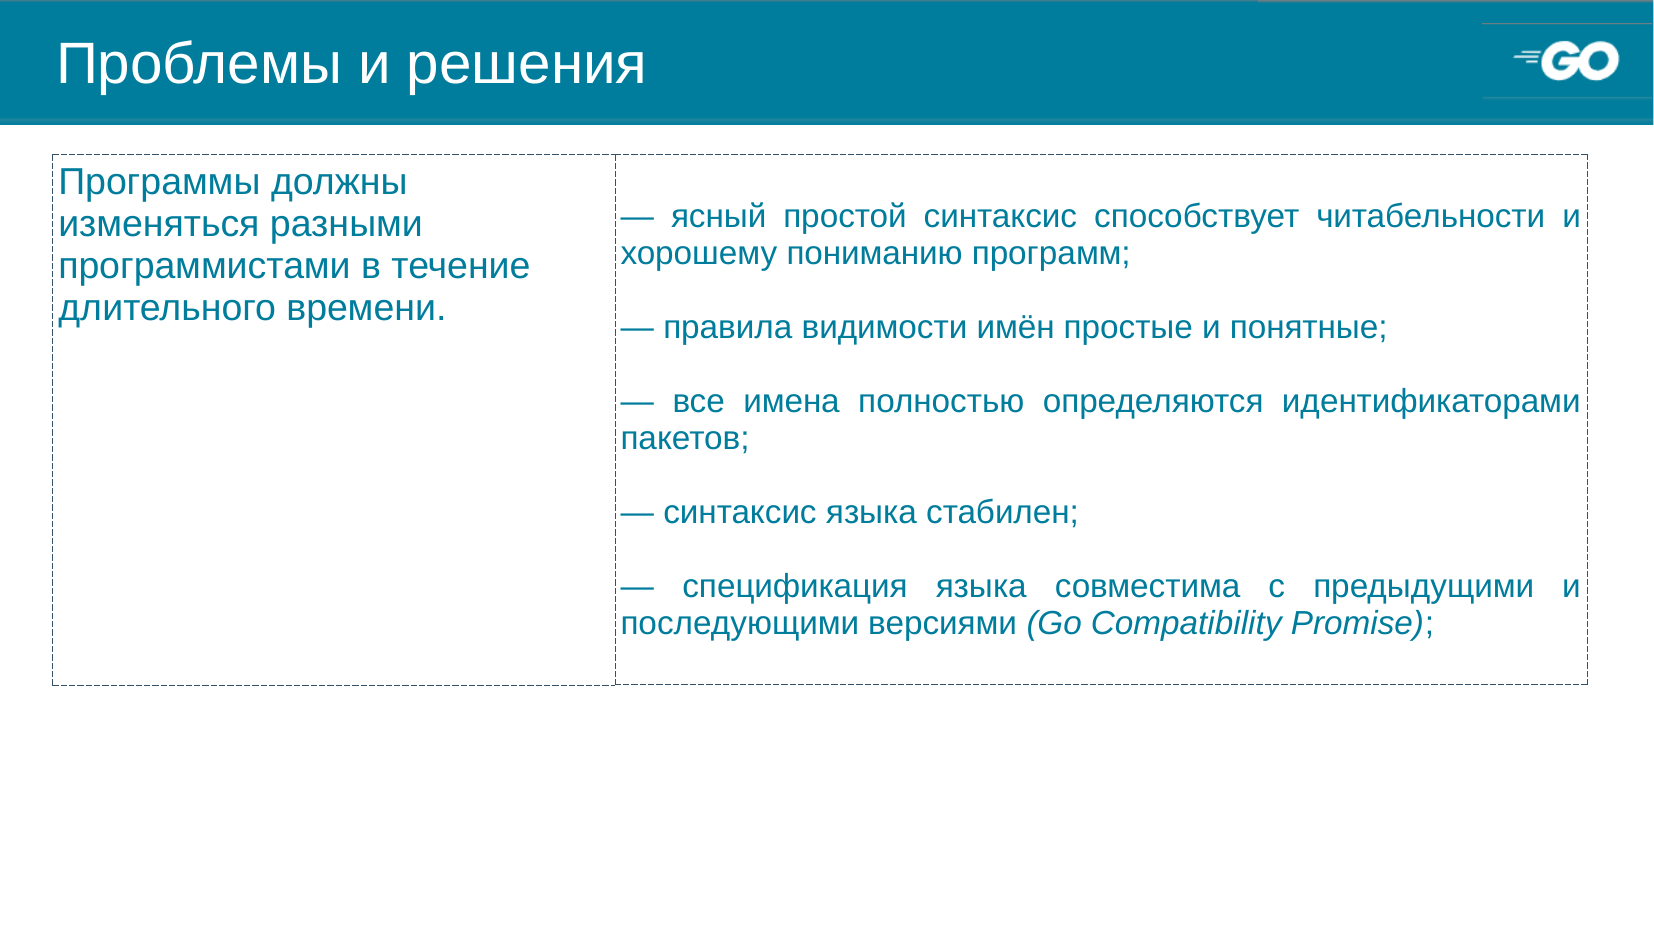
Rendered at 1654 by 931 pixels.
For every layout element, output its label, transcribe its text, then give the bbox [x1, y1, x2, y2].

table_header Программы должны изменяться разными программистами в течение длительного времени. [52, 155, 615, 685]
text_box Проблемы и решения [41, 23, 1495, 104]
picture [1542, 41, 1619, 81]
table_header — ясный простой синтаксис способствует читабельности и хорошему пониманию программ; — правила видимости имён простые и понятные; — все имена полностью определяются идентификаторами пакетов; — синтаксис языка стабилен; — спецификация языка совместима с предыдущими и последующими версиями (Go Compatibility Promise); [615, 155, 1588, 685]
